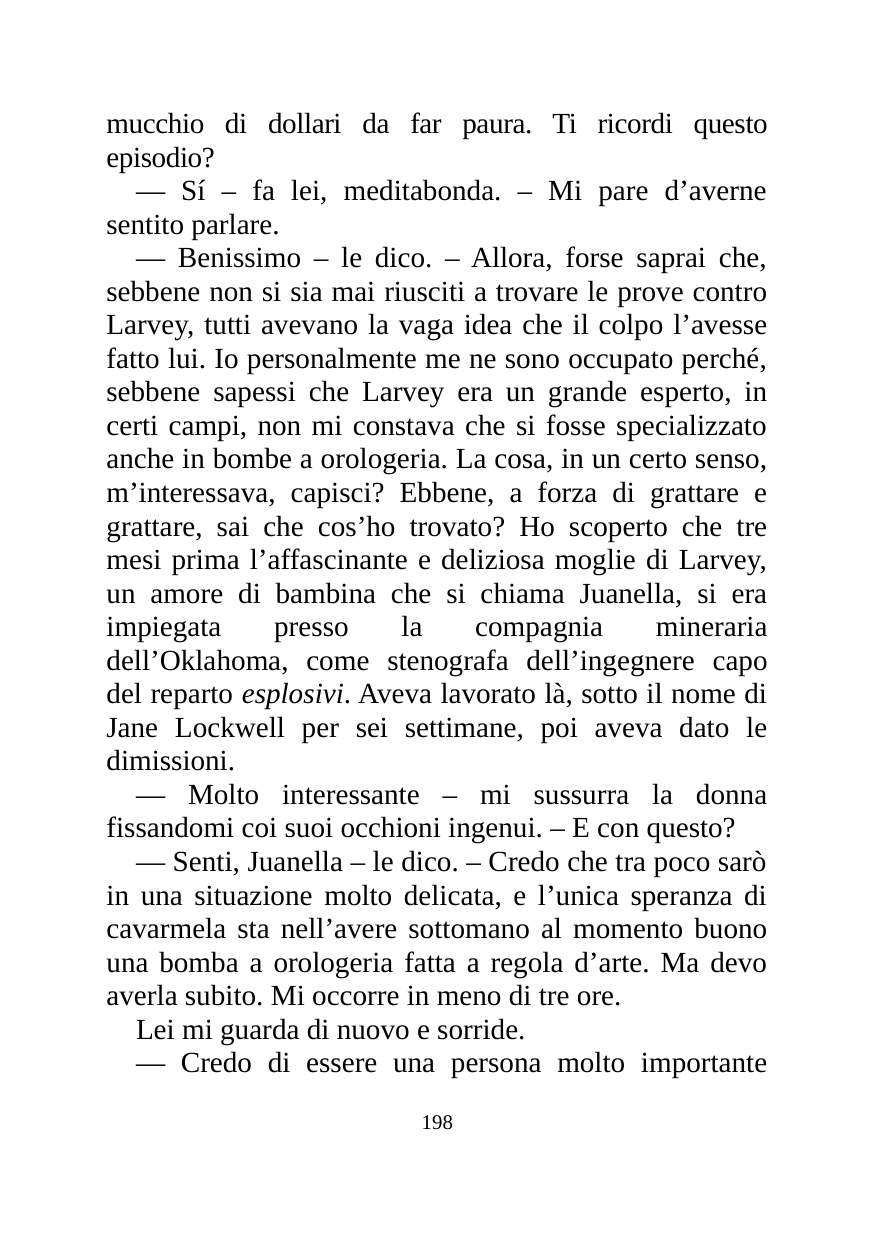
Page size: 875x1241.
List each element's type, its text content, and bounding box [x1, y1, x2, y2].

text — Senti, Juanella – le dico. – Credo che tra poco sarò in una situazione molto delicata, e l’unica speranza di cavarmela sta nell’avere sottomano al momento buono una bomba a orologeria fatta a regola d’arte. Ma devo averla subito. Mi occorre in meno di tre ore. [106, 844, 768, 1012]
text — Sí – fa lei, meditabonda. – Mi pare d’averne sentito parlare. [106, 173, 768, 240]
text mucchio di dollari da far paura. Ti ricordi questo episodio? [106, 106, 768, 173]
text — Credo di essere una persona molto importante [106, 1045, 768, 1079]
text — Benissimo – le dico. – Allora, forse saprai che, sebbene non si sia mai riusciti a trovare le prove contro Larvey, tutti avevano la vaga idea che il colpo l’avesse fatto lui. Io personalmente me ne sono occupato perché, sebbene sapessi che Larvey era un grande esperto, in certi campi, non mi constava che si fosse specializzato anche in bombe a orologeria. La cosa, in un certo senso, m’interessava, capisci? Ebbene, a forza di grattare e grattare, sai che cos’ho trovato? Ho scoperto che tre mesi prima l’affascinante e deliziosa moglie di Larvey, un amore di bambina che si chiama Juanella, si era impiegata presso la compagnia mineraria dell’Oklahoma, come stenografa dell’ingegnere capo del reparto esplosivi. Aveva lavorato là, sotto il nome di Jane Lockwell per sei settimane, poi aveva dato le dimissioni. [106, 240, 768, 777]
text Lei mi guarda di nuovo e sorride. [106, 1012, 768, 1045]
text — Molto interessante – mi sussurra la donna fissandomi coi suoi occhioni ingenui. – E con questo? [106, 777, 768, 844]
